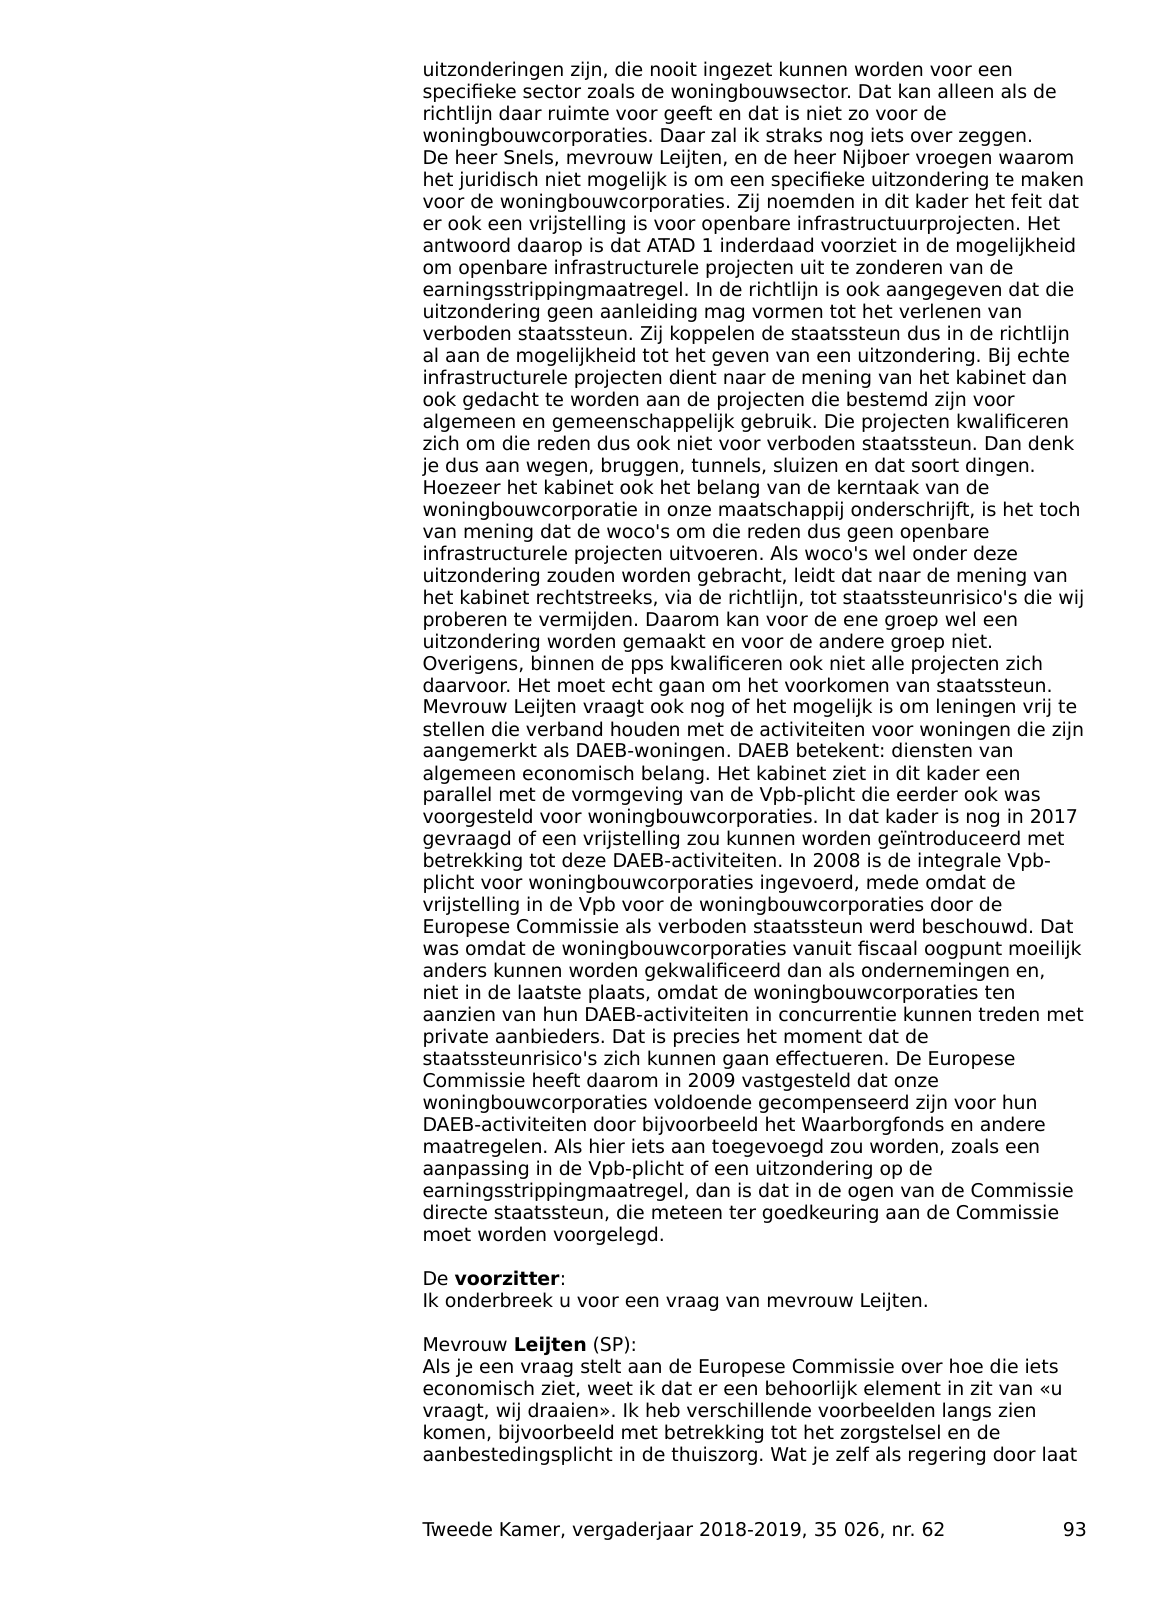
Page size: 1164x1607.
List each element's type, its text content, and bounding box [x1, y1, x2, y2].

text Ik onderbreek u voor een vraag van mevrouw Leijten. [422, 1290, 1087, 1312]
text De heer Snels, mevrouw Leijten, en de heer Nijboer vroegen waarom het juridisch niet mogelijk is om een specifieke uitzondering te maken voor de woningbouwcorporaties. Zij noemden in dit kader het feit dat er ook een vrijstelling is voor openbare infrastructuurprojecten. Het antwoord daarop is dat ATAD 1 inderdaad voorziet in de mogelijkheid om openbare infrastructurele projecten uit te zonderen van de earningsstrippingmaatregel. In de richtlijn is ook aangegeven dat die uitzondering geen aanleiding mag vormen tot het verlenen van verboden staatssteun. Zij koppelen de staatssteun dus in de richtlijn al aan de mogelijkheid tot het geven van een uitzondering. Bij echte infrastructurele projecten dient naar de mening van het kabinet dan ook gedacht te worden aan de projecten die bestemd zijn voor algemeen en gemeenschappelijk gebruik. Die projecten kwalificeren zich om die reden dus ook niet voor verboden staatssteun. Dan denk je dus aan wegen, bruggen, tunnels, sluizen en dat soort dingen. Hoezeer het kabinet ook het belang van de kerntaak van de woningbouwcorporatie in onze maatschappij onderschrijft, is het toch van mening dat de woco's om die reden dus geen openbare infrastructurele projecten uitvoeren. Als woco's wel onder deze uitzondering zouden worden gebracht, leidt dat naar de mening van het kabinet rechtstreeks, via de richtlijn, tot staatssteunrisico's die wij proberen te vermijden. Daarom kan voor de ene groep wel een uitzondering worden gemaakt en voor de andere groep niet. Overigens, binnen de pps kwalificeren ook niet alle projecten zich daarvoor. Het moet echt gaan om het voorkomen van staatssteun. [422, 147, 1087, 696]
text Mevrouw Leijten vraagt ook nog of het mogelijk is om leningen vrij te stellen die verband houden met de activiteiten voor woningen die zijn aangemerkt als DAEB-woningen. DAEB betekent: diensten van algemeen economisch belang. Het kabinet ziet in dit kader een parallel met de vormgeving van de Vpb-plicht die eerder ook was voorgesteld voor woningbouwcorporaties. In dat kader is nog in 2017 gevraagd of een vrijstelling zou kunnen worden geïntroduceerd met betrekking tot deze DAEB-activiteiten. In 2008 is de integrale Vpb-plicht voor woningbouwcorporaties ingevoerd, mede omdat de vrijstelling in de Vpb voor de woningbouwcorporaties door de Europese Commissie als verboden staatssteun werd beschouwd. Dat was omdat de woningbouwcorporaties vanuit fiscaal oogpunt moeilijk anders kunnen worden gekwalificeerd dan als ondernemingen en, niet in de laatste plaats, omdat de woningbouwcorporaties ten aanzien van hun DAEB-activiteiten in concurrentie kunnen treden met private aanbieders. Dat is precies het moment dat de staatssteunrisico's zich kunnen gaan effectueren. De Europese Commissie heeft daarom in 2009 vastgesteld dat onze woningbouwcorporaties voldoende gecompenseerd zijn voor hun DAEB-activiteiten door bijvoorbeeld het Waarborgfonds en andere maatregelen. Als hier iets aan toegevoegd zou worden, zoals een aanpassing in de Vpb-plicht of een uitzondering op de earningsstrippingmaatregel, dan is dat in de ogen van de Commissie directe staatssteun, die meteen ter goedkeuring aan de Commissie moet worden voorgelegd. [422, 696, 1087, 1246]
text De voorzitter: [422, 1268, 1087, 1290]
text uitzonderingen zijn, die nooit ingezet kunnen worden voor een specifieke sector zoals de woningbouwsector. Dat kan alleen als de richtlijn daar ruimte voor geeft en dat is niet zo voor de woningbouwcorporaties. Daar zal ik straks nog iets over zeggen. [422, 59, 1087, 147]
text Mevrouw Leijten (SP): [422, 1334, 1087, 1356]
text Als je een vraag stelt aan de Europese Commissie over hoe die iets economisch ziet, weet ik dat er een behoorlijk element in zit van «u vraagt, wij draaien». Ik heb verschillende voorbeelden langs zien komen, bijvoorbeeld met betrekking tot het zorgstelsel en de aanbestedingsplicht in de thuiszorg. Wat je zelf als regering door laat [422, 1356, 1087, 1466]
